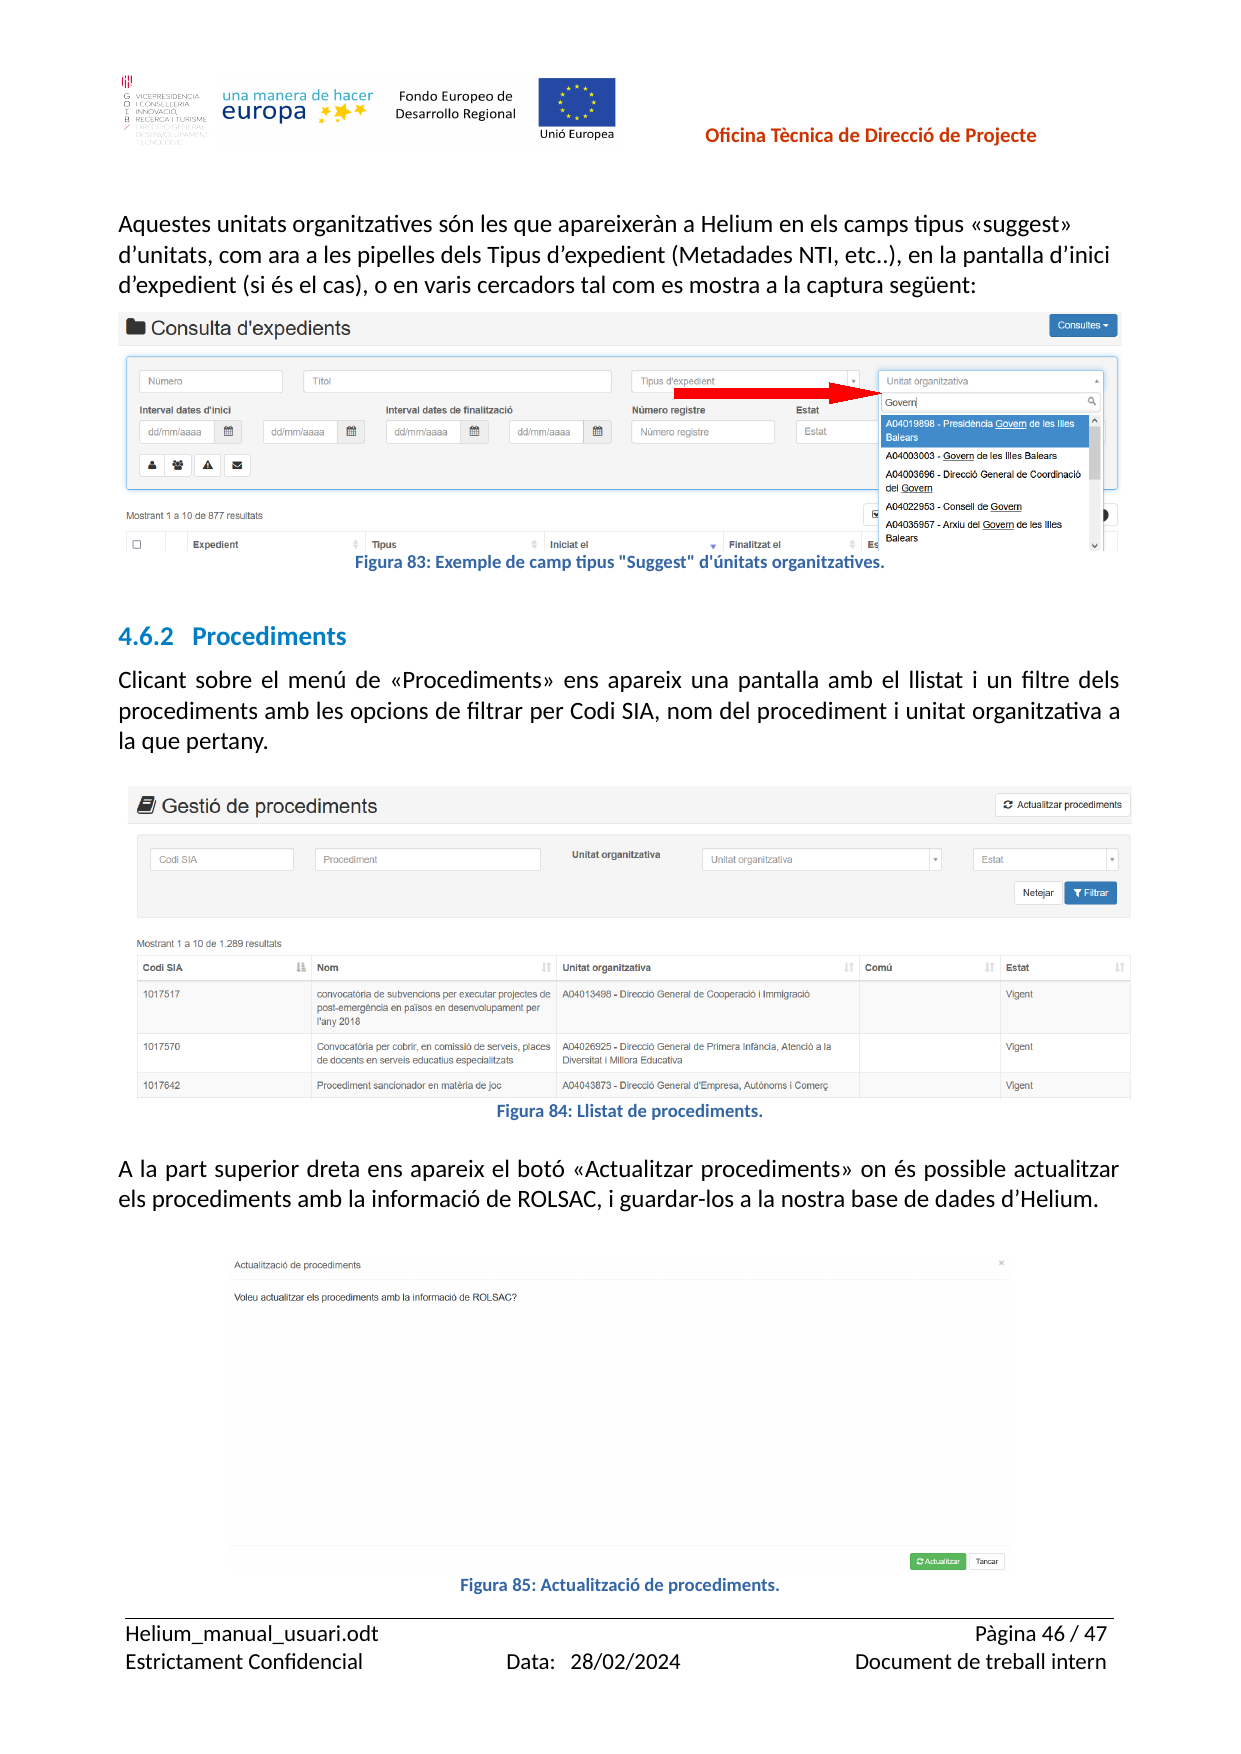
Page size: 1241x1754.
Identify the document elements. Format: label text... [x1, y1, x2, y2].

picture [219, 73, 621, 147]
subtitle Procediments [118, 619, 1122, 652]
picture [127, 786, 1132, 1100]
picture [118, 73, 213, 147]
text Aquestes unitats organitzatives són les que apareixeràn a Helium en els camps tipus «suggest» d’unitats, com ara a les pipelles dels Tipus d’expedient (Metadades NTI, etc..), en la pantalla d’inici d’expedient (si és el cas), o en varis cercadors tal com es mostra a la captura següent: [118, 208, 1122, 300]
picture [229, 1257, 1011, 1573]
text Figura 84: Llistat de procediments. [128, 1100, 1132, 1122]
text Figura 85: Actualització de procediments. [230, 1573, 1011, 1596]
text A la part superior dreta ens apareix el botó «Actualitzar procediments» on és possible actualitzar els procediments amb la informació de ROLSAC, i guardar-los a la nostra base de dades d’Helium. [118, 1153, 1122, 1214]
text Figura 83: Exemple de camp tipus "Suggest" d'únitats organitzatives. [118, 551, 1122, 574]
text Clicant sobre el menú de «Procediments» ens apareix una pantalla amb el llistat i un filtre dels procediments amb les opcions de filtrar per Codi SIA, nom del procediment i unitat organitzativa a la que pertany. [118, 664, 1122, 756]
picture [118, 312, 1123, 551]
